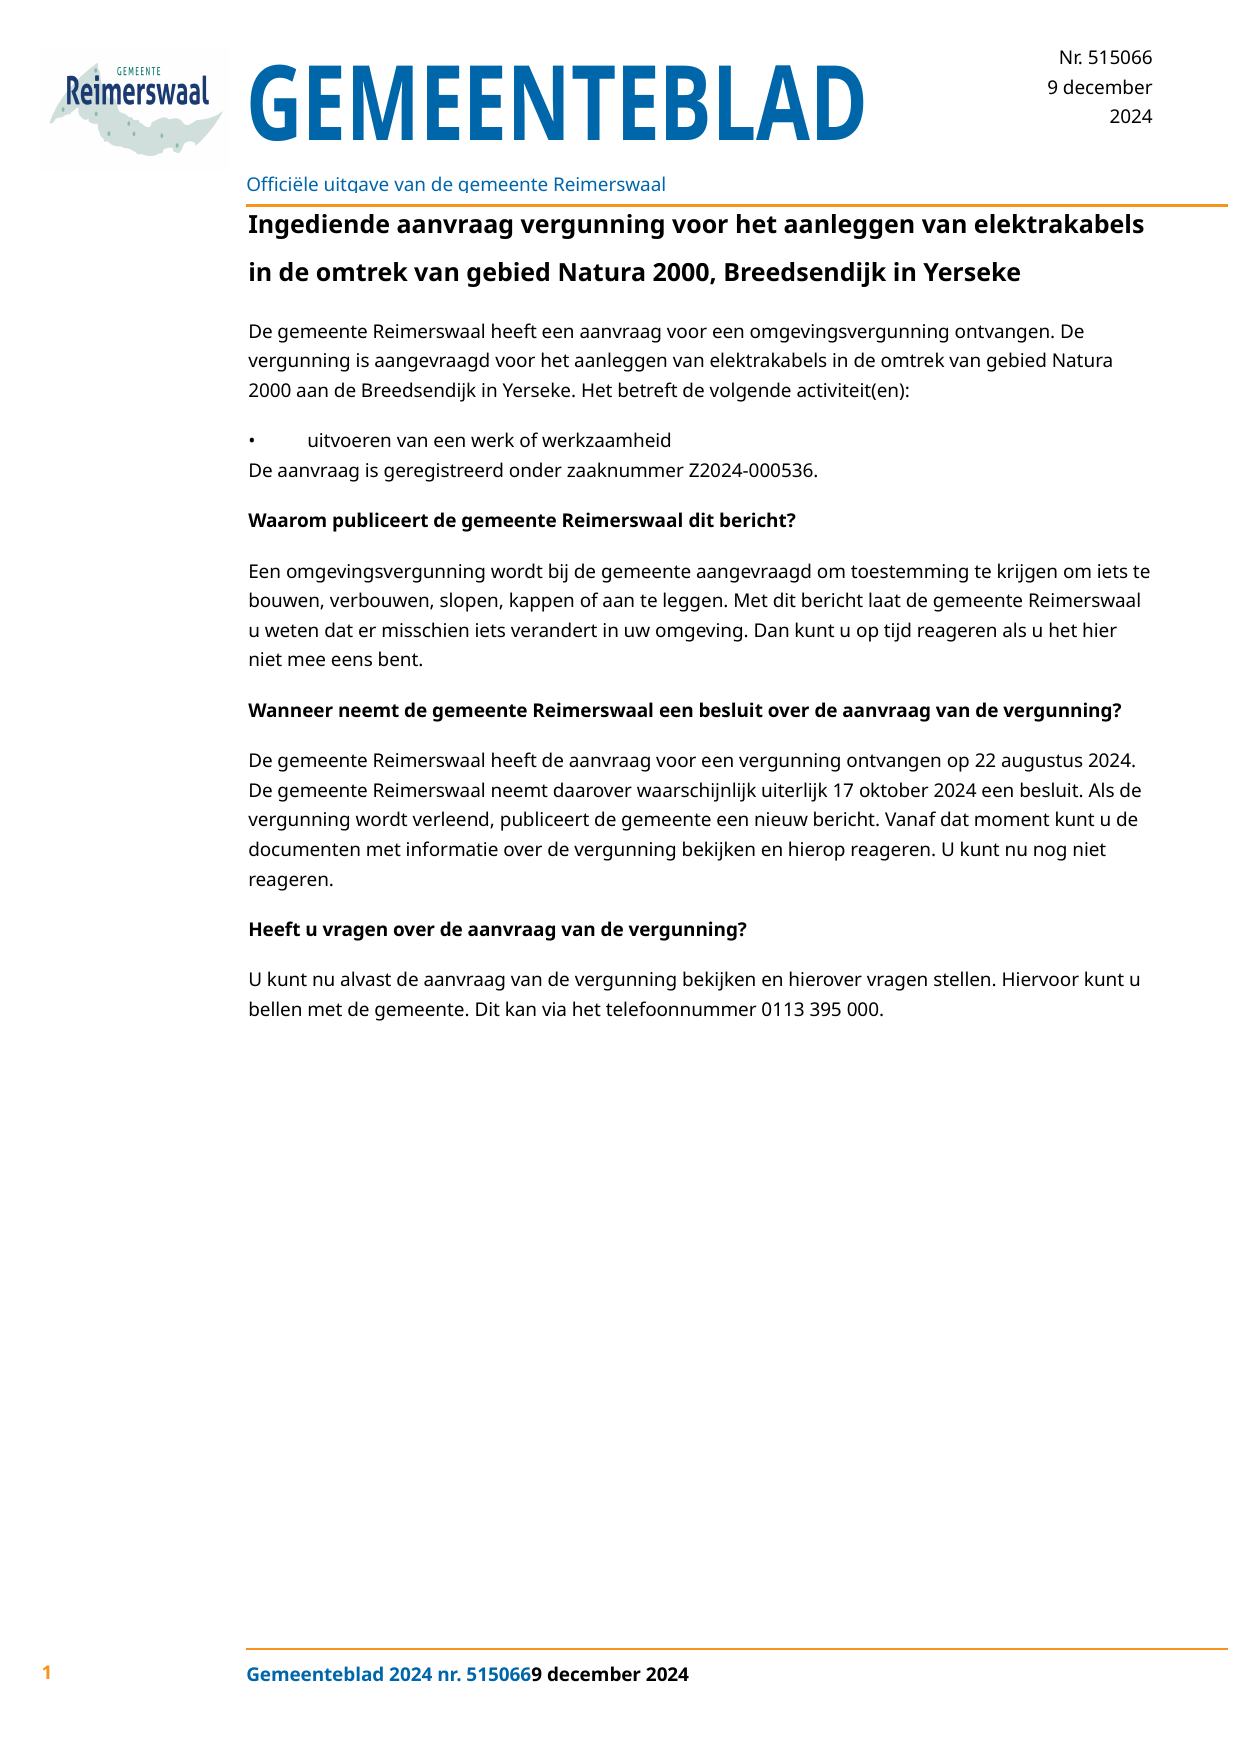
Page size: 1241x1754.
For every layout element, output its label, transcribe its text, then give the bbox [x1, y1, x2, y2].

text Waarom publiceert de gemeente Reimerswaal dit bericht? [248, 507, 1152, 533]
text Heeft u vragen over de aanvraag van de vergunning? [248, 916, 1152, 942]
text Een omgevingsvergunning wordt bij de gemeente aangevraagd om toestemming te krijgen om iets te bouwen, verbouwen, slopen, kappen of aan te leggen. Met dit bericht laat de gemeente Reimerswaal u weten dat er misschien iets verandert in uw omgeving. Dan kunt u op tijd reageren als u het hier niet mee eens bent. [248, 558, 1152, 672]
list uitvoeren van een werk of werkzaamheid [248, 427, 1152, 453]
text De aanvraag is geregistreerd onder zaaknummer Z2024-000536. [248, 457, 1152, 483]
text De gemeente Reimerswaal heeft een aanvraag voor een omgevingsvergunning ontvangen. De vergunning is aangevraagd voor het aanleggen van elektrakabels in de omtrek van gebied Natura 2000 aan de Breedsendijk in Yerseke. Het betreft de volgende activiteit(en): [248, 318, 1152, 403]
text Wanneer neemt de gemeente Reimerswaal een besluit over de aanvraag van de vergunning? [248, 697, 1152, 723]
text Ingediende aanvraag vergunning voor het aanleggen van elektrakabels in de omtrek van gebied Natura 2000, Breedsendijk in Yerseke [248, 207, 1152, 288]
text De gemeente Reimerswaal heeft de aanvraag voor een vergunning ontvangen op 22 augustus 2024. De gemeente Reimerswaal neemt daarover waarschijnlijk uiterlijk 17 oktober 2024 een besluit. Als de vergunning wordt verleend, publiceert de gemeente een nieuw bericht. Vanaf dat moment kunt u de documenten met informatie over de vergunning bekijken en hierop reageren. U kunt nu nog niet reageren. [248, 747, 1152, 892]
text U kunt nu alvast de aanvraag van de vergunning bekijken en hierover vragen stellen. Hiervoor kunt u bellen met de gemeente. Dit kan via het telefoonnummer 0113 395 000. [248, 967, 1152, 1022]
picture [41, 47, 231, 172]
